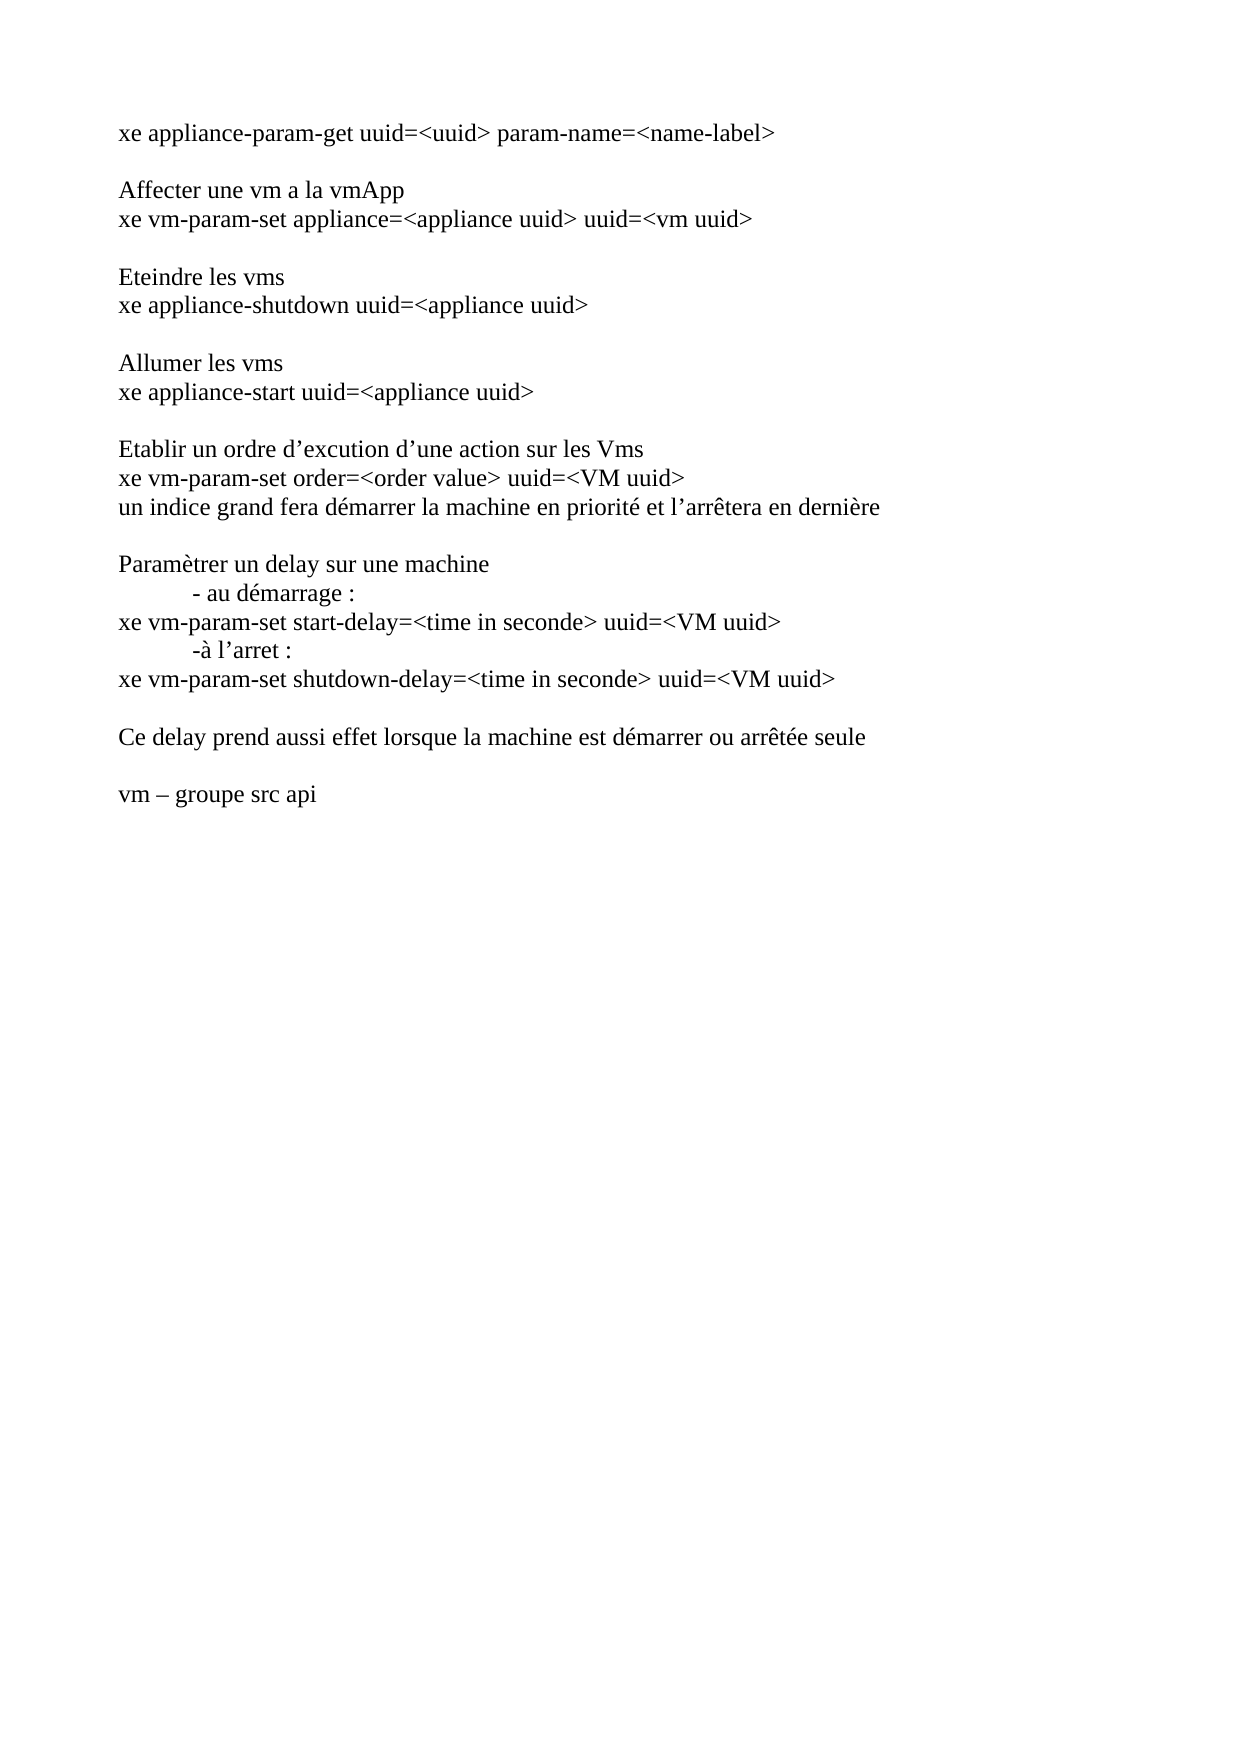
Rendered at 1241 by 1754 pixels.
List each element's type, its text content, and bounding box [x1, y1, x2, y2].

text xe vm-param-set order=<order value> uuid=<VM uuid> [118, 463, 1122, 492]
text Ce delay prend aussi effet lorsque la machine est démarrer ou arrêtée seule [118, 722, 1122, 751]
text Allumer les vms [118, 348, 1122, 377]
text xe appliance-start uuid=<appliance uuid> [118, 377, 1122, 406]
text xe vm-param-set appliance=<appliance uuid> uuid=<vm uuid> [118, 204, 1122, 233]
text xe appliance-shutdown uuid=<appliance uuid> [118, 291, 1122, 319]
text -à l’arret : [118, 636, 1122, 664]
text xe vm-param-set shutdown-delay=<time in seconde> uuid=<VM uuid> [118, 664, 1122, 693]
text Affecter une vm a la vmApp [118, 176, 1122, 204]
text xe vm-param-set start-delay=<time in seconde> uuid=<VM uuid> [118, 607, 1122, 636]
text - au démarrage : [118, 578, 1122, 607]
text xe appliance-param-get uuid=<uuid> param-name=<name-label> [118, 118, 1122, 147]
text Paramètrer un delay sur une machine [118, 549, 1122, 578]
text un indice grand fera démarrer la machine en priorité et l’arrêtera en dernière [118, 492, 1122, 521]
text Etablir un ordre d’excution d’une action sur les Vms [118, 434, 1122, 463]
text vm – groupe src api [118, 779, 1122, 808]
text Eteindre les vms [118, 262, 1122, 291]
